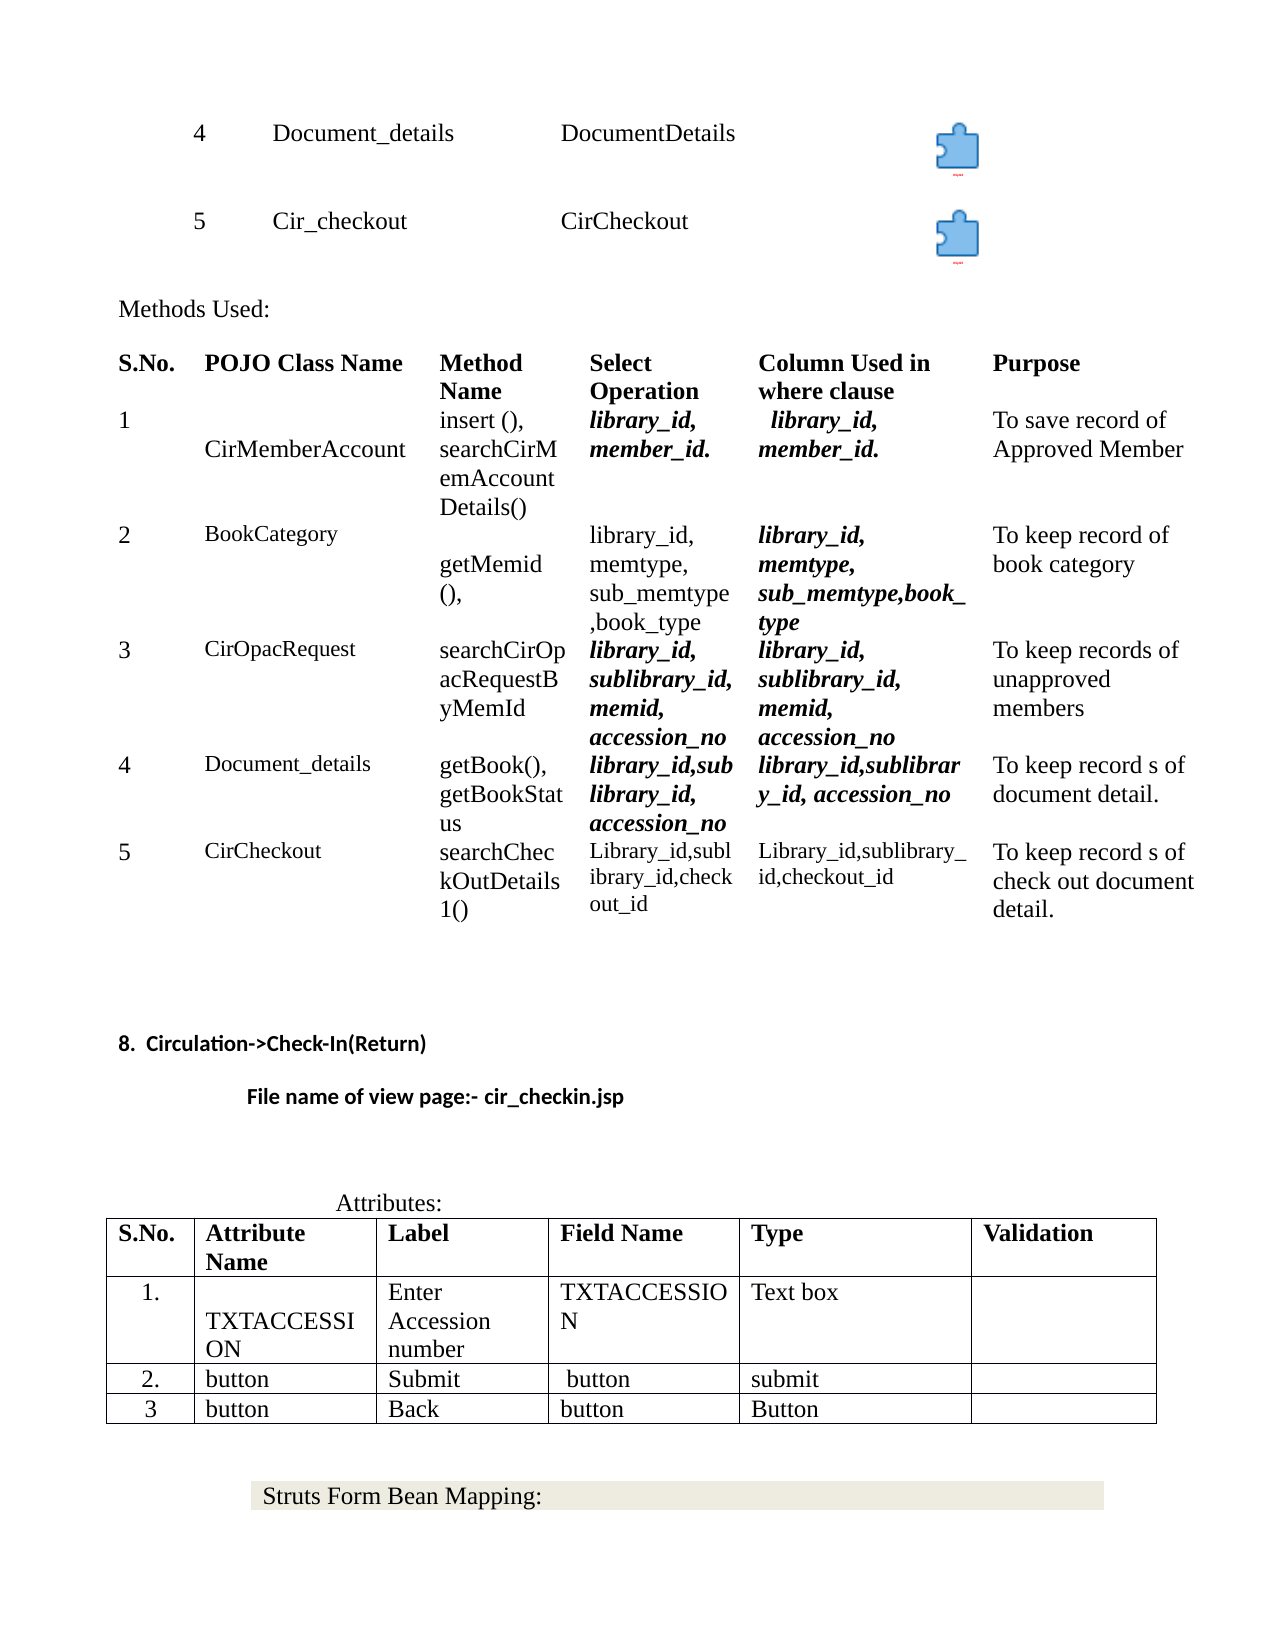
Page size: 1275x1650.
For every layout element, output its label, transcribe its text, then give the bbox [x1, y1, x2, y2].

table_header Struts Form Bean Mapping: [251, 1481, 1104, 1510]
table_cell TXTACCESSION [195, 1277, 376, 1363]
table_cell To keep records of unapproved members [981, 635, 1218, 750]
table_cell 1. [107, 1277, 194, 1363]
table_header S.No. [107, 348, 193, 405]
text File name of view page:- cir_checkin.jsp [118, 1082, 1157, 1110]
table_cell [972, 1394, 1156, 1423]
table_cell 4 [107, 750, 193, 837]
table_cell To keep record s of check out document detail. [981, 837, 1218, 923]
table_cell library_id,sublibrary_id, accession_no [747, 750, 981, 837]
table_cell submit [740, 1364, 971, 1393]
table_cell button [195, 1394, 376, 1423]
table_cell 3 [107, 635, 193, 750]
table_header Validation [972, 1219, 1156, 1276]
table_header S.No. [107, 1219, 194, 1276]
table_cell Document_details [261, 118, 549, 206]
table_header Select Operation [578, 348, 747, 405]
table_cell Button [740, 1394, 971, 1423]
table_header Column Used in where clause [747, 348, 981, 405]
table_cell library_id, memtype, sub_memtype,book_type [747, 520, 981, 635]
table_cell Back [377, 1394, 548, 1423]
table_cell TXTACCESSION [549, 1277, 739, 1363]
table_cell searchCheckOutDetails1() [428, 837, 578, 923]
table_cell 5 [182, 206, 261, 294]
table_cell CirOpacRequest [193, 635, 428, 750]
table_cell Document_details [193, 750, 428, 837]
table_cell Cir_checkout [261, 206, 549, 294]
table_cell [812, 118, 1104, 206]
table_cell [972, 1364, 1156, 1393]
table_cell getBook(), getBookStatus [428, 750, 578, 837]
table_cell [972, 1277, 1156, 1363]
table_cell [812, 206, 1104, 294]
table_cell Library_id,sublibrary_id,checkout_id [747, 837, 981, 923]
table_cell library_id, sublibrary_id, memid, accession_no [747, 635, 981, 750]
table_cell button [549, 1394, 739, 1423]
table_cell 3 [107, 1394, 194, 1423]
table_cell Enter Accession number [377, 1277, 548, 1363]
table_cell library_id,sublibrary_id, accession_no [578, 750, 747, 837]
table_cell library_id, member_id. [578, 405, 747, 520]
table_cell CirCheckout [193, 837, 428, 923]
table_cell To keep record s of document detail. [981, 750, 1218, 837]
table_header Purpose [981, 348, 1218, 405]
table_cell To keep record of book category [981, 520, 1218, 635]
table_header Attribute Name [195, 1219, 376, 1276]
table_cell 2. [107, 1364, 194, 1393]
table_cell CirMemberAccount [193, 405, 428, 520]
table_cell 1 [107, 405, 193, 520]
table_cell Submit [377, 1364, 548, 1393]
table_cell 5 [107, 837, 193, 923]
text 8. Circulation->Check-In(Return) [118, 1029, 1157, 1057]
table_cell To save record of Approved Member [981, 405, 1218, 520]
text Methods Used: [118, 294, 1157, 322]
table_cell insert (), searchCirMemAccountDetails() [428, 405, 578, 520]
table_header Type [740, 1219, 971, 1276]
table_cell CirCheckout [549, 206, 812, 294]
table_cell library_id, sublibrary_id, memid, accession_no [578, 635, 747, 750]
table_cell button [195, 1364, 376, 1393]
table_cell BookCategory [193, 520, 428, 635]
table_cell getMemid (), [428, 520, 578, 635]
table_cell Text box [740, 1277, 971, 1363]
table_header Label [377, 1219, 548, 1276]
table_cell library_id, memtype, sub_memtype,book_type [578, 520, 747, 635]
table_header POJO Class Name [193, 348, 428, 405]
table_cell Library_id,sublibrary_id,checkout_id [578, 837, 747, 923]
table_cell DocumentDetails [549, 118, 812, 206]
text Attributes: [268, 1188, 1157, 1217]
table_cell library_id, member_id. [747, 405, 981, 520]
table_cell 2 [107, 520, 193, 635]
table_cell searchCirOpacRequestByMemId [428, 635, 578, 750]
table_cell button [549, 1364, 739, 1393]
table_cell 4 [182, 118, 261, 206]
table_header Method Name [428, 348, 578, 405]
table_header Field Name [549, 1219, 739, 1276]
